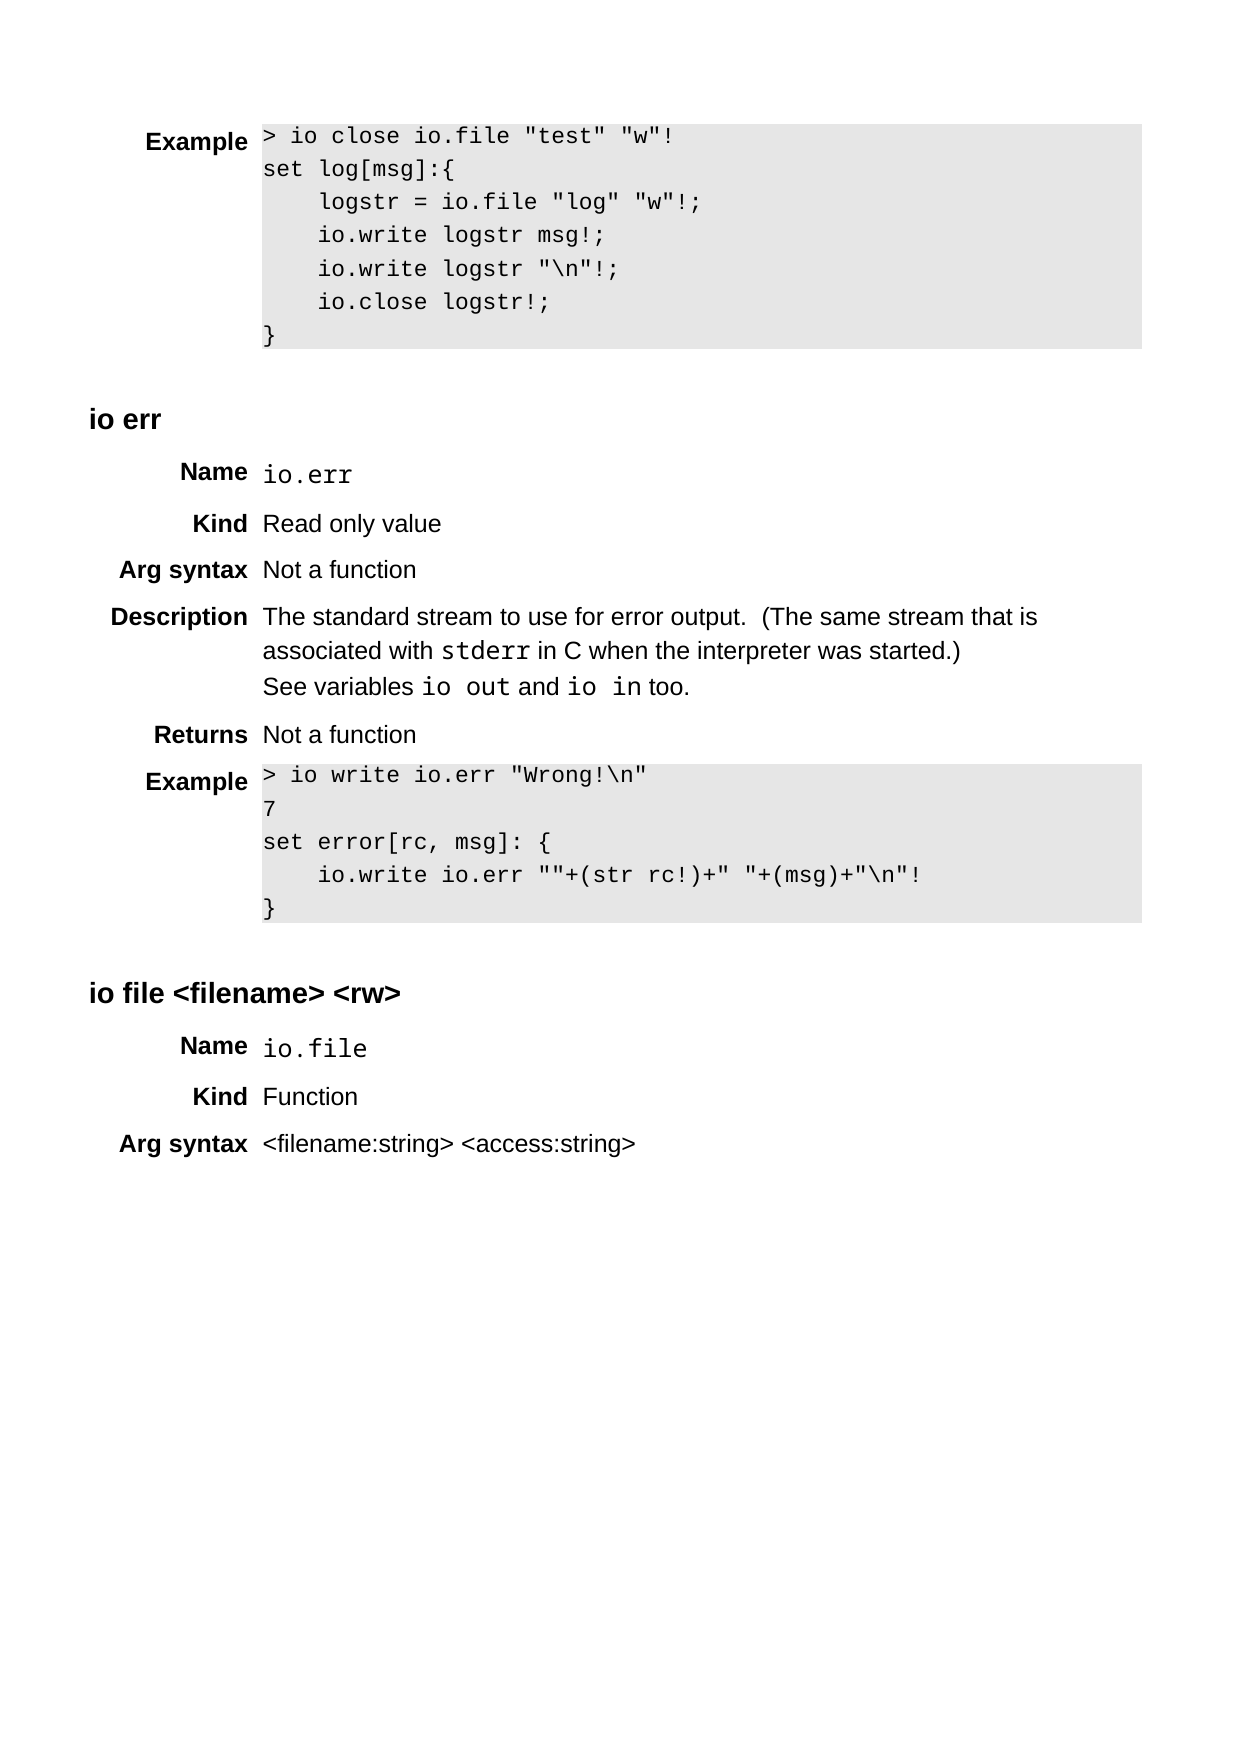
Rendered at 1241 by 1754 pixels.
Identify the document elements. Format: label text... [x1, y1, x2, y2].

table_cell Kind [89, 1074, 259, 1120]
table_header io.file [260, 1022, 1145, 1073]
table_cell Example [89, 758, 259, 928]
subtitle io file <filename> <rw> [88, 976, 1145, 1009]
table_cell Function [260, 1074, 1145, 1120]
table_header Name [89, 1022, 259, 1073]
table_cell <filename:string> <access:string> [260, 1120, 1145, 1166]
table_cell Example [89, 118, 259, 355]
table_header Name [89, 448, 259, 500]
table_cell Not a function [260, 712, 1145, 758]
table_header io.err [260, 448, 1145, 500]
table_cell Returns [89, 712, 259, 758]
table_cell Description [89, 593, 259, 712]
table_cell The standard stream to use for error output. (The same stream that is associated with stderr in C when the interpreter was started.) See variables io out and io in too. [260, 593, 1145, 712]
table_cell Not a function [260, 547, 1145, 593]
subtitle io err [88, 402, 1145, 436]
table_cell > io write io.err "Wrong!\n" 7 set error[rc, msg]: { io.write io.err ""+(str rc!)+" "+(msg)+"\n"! } [260, 758, 1145, 928]
table_cell > io close io.file "test" "w"! set log[msg]:{ logstr = io.file "log" "w"!; io.write logstr msg!; io.write logstr "\n"!; io.close logstr!; } [260, 118, 1145, 355]
table_cell Arg syntax [89, 1120, 259, 1166]
table_cell Arg syntax [89, 547, 259, 593]
table_cell Kind [89, 500, 259, 547]
table_cell Read only value [260, 500, 1145, 547]
